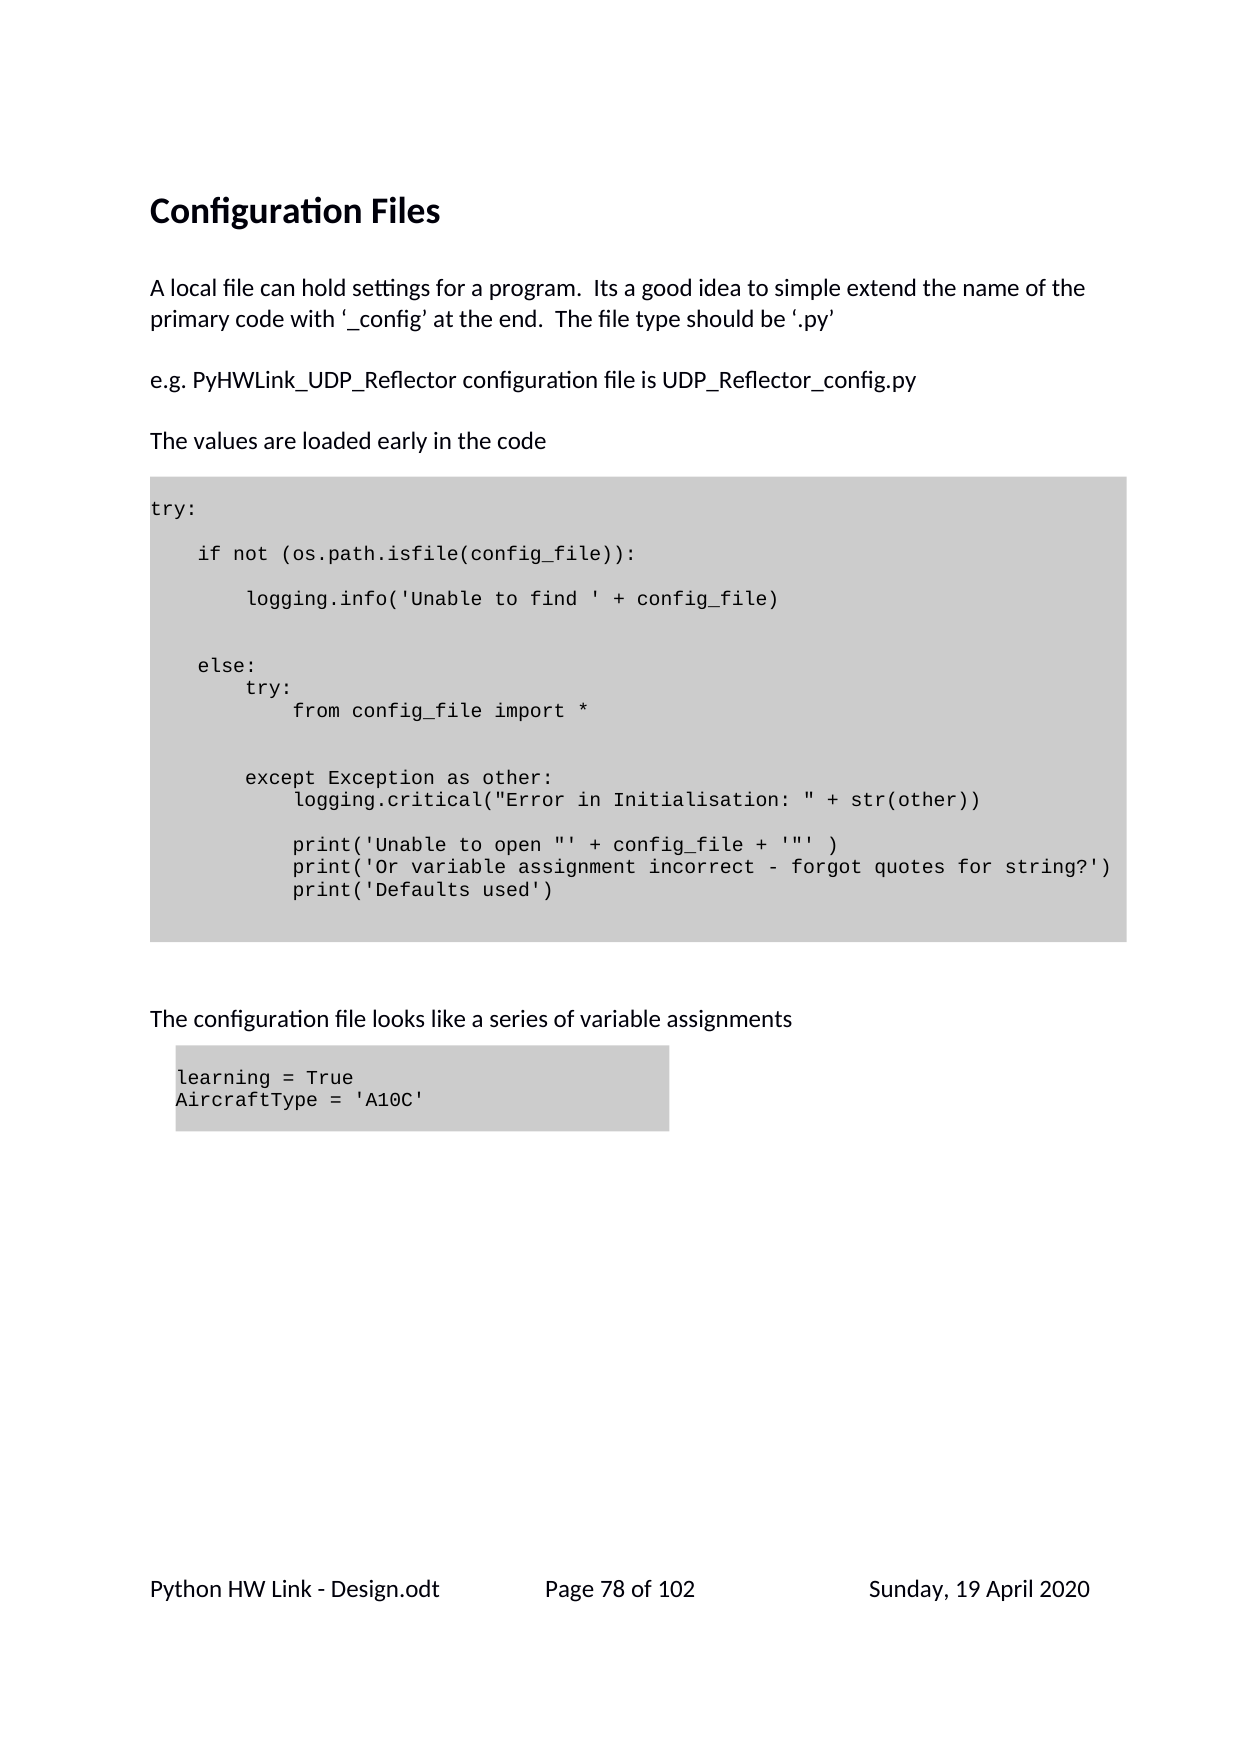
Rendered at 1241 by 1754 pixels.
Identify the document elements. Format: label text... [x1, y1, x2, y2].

text The configuration file looks like a series of variable assignments [150, 1003, 1090, 1034]
text The values are loaded early in the code [150, 425, 1090, 455]
subtitle Configuration Files [150, 187, 1090, 233]
text e.g. PyHWLink_UDP_Reflector configuration file is UDP_Reflector_config.py [150, 364, 1090, 394]
text A local file can hold settings for a program. Its a good idea to simple extend the name of the primary code with ‘_config’ at the end. The file type should be ‘.py’ [150, 272, 1090, 333]
